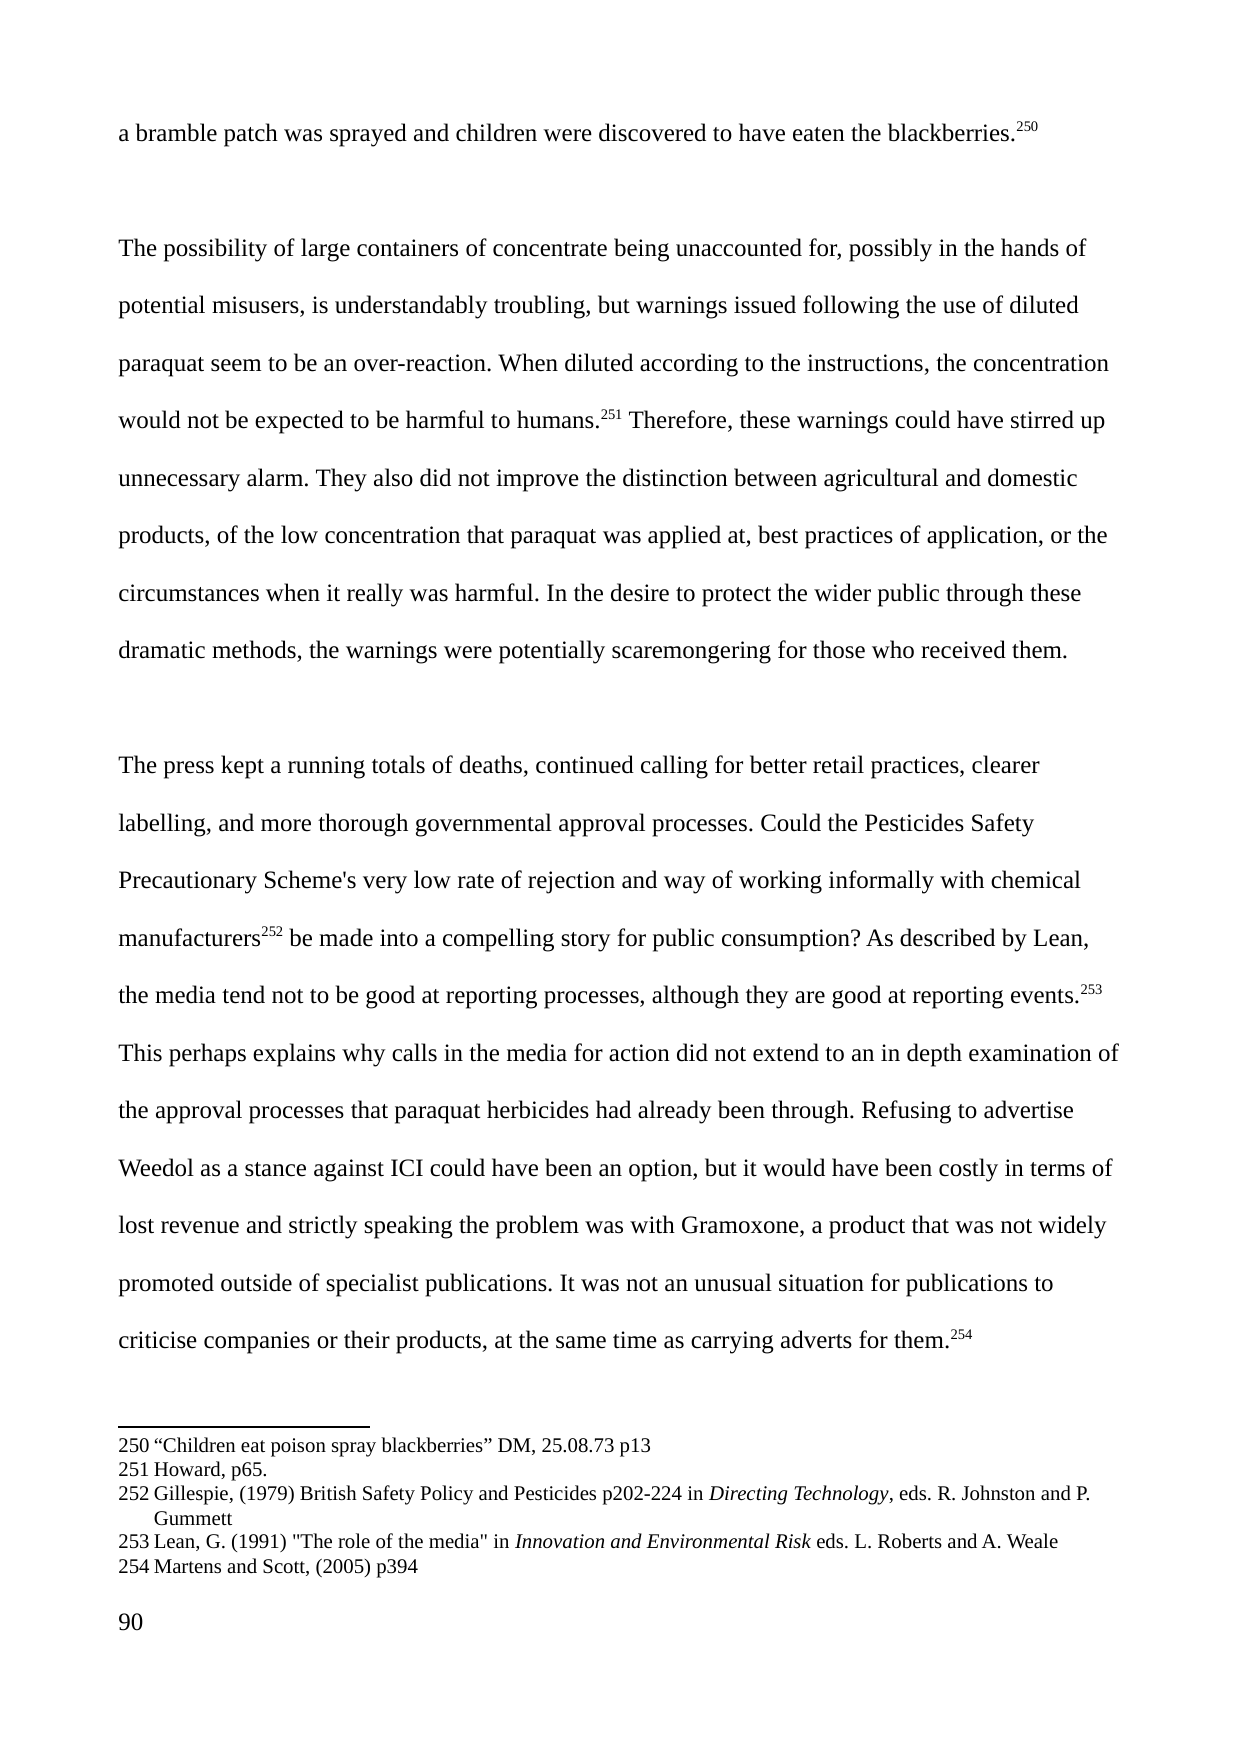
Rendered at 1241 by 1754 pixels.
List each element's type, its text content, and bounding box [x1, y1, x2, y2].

text The press kept a running totals of deaths, continued calling for better retail practices, clearer labelling, and more thorough governmental approval processes. Could the Pesticides Safety Precautionary Scheme's very low rate of rejection and way of working informally with chemical manufacturers be made into a compelling story for public consumption? As described by Lean, the media tend not to be good at reporting processes, although they are good at reporting events. This perhaps explains why calls in the media for action did not extend to an in depth examination of the approval processes that paraquat herbicides had already been through. Refusing to advertise Weedol as a stance against ICI could have been an option, but it would have been costly in terms of lost revenue and strictly speaking the problem was with Gramoxone, a product that was not widely promoted outside of specialist publications. It was not an unusual situation for publications to criticise companies or their products, at the same time as carrying adverts for them. [118, 751, 1122, 1354]
text “Children eat poison spray blackberries” DM, 25.08.73 p13 [118, 1433, 1122, 1457]
text Martens and Scott, (2005) p394 [118, 1553, 1122, 1578]
text Howard, p65. [118, 1457, 1122, 1481]
text The possibility of large containers of concentrate being unaccounted for, possibly in the hands of potential misusers, is understandably troubling, but warnings issued following the use of diluted paraquat seem to be an over-reaction. When diluted according to the instructions, the concentration would not be expected to be harmful to humans. Therefore, these warnings could have stirred up unnecessary alarm. They also did not improve the distinction between agricultural and domestic products, of the low concentration that paraquat was applied at, best practices of application, or the circumstances when it really was harmful. In the desire to protect the wider public through these dramatic methods, the warnings were potentially scaremongering for those who received them. [118, 233, 1122, 664]
text Gillespie, (1979) British Safety Policy and Pesticides p202-224 in Directing Technology, eds. R. Johnston and P. Gummett [118, 1481, 1122, 1529]
text a bramble patch was sprayed and children were discovered to have eaten the blackberries. [118, 118, 1122, 147]
text Lean, G. (1991) "The role of the media" in Innovation and Environmental Risk eds. L. Roberts and A. Weale [118, 1529, 1122, 1553]
